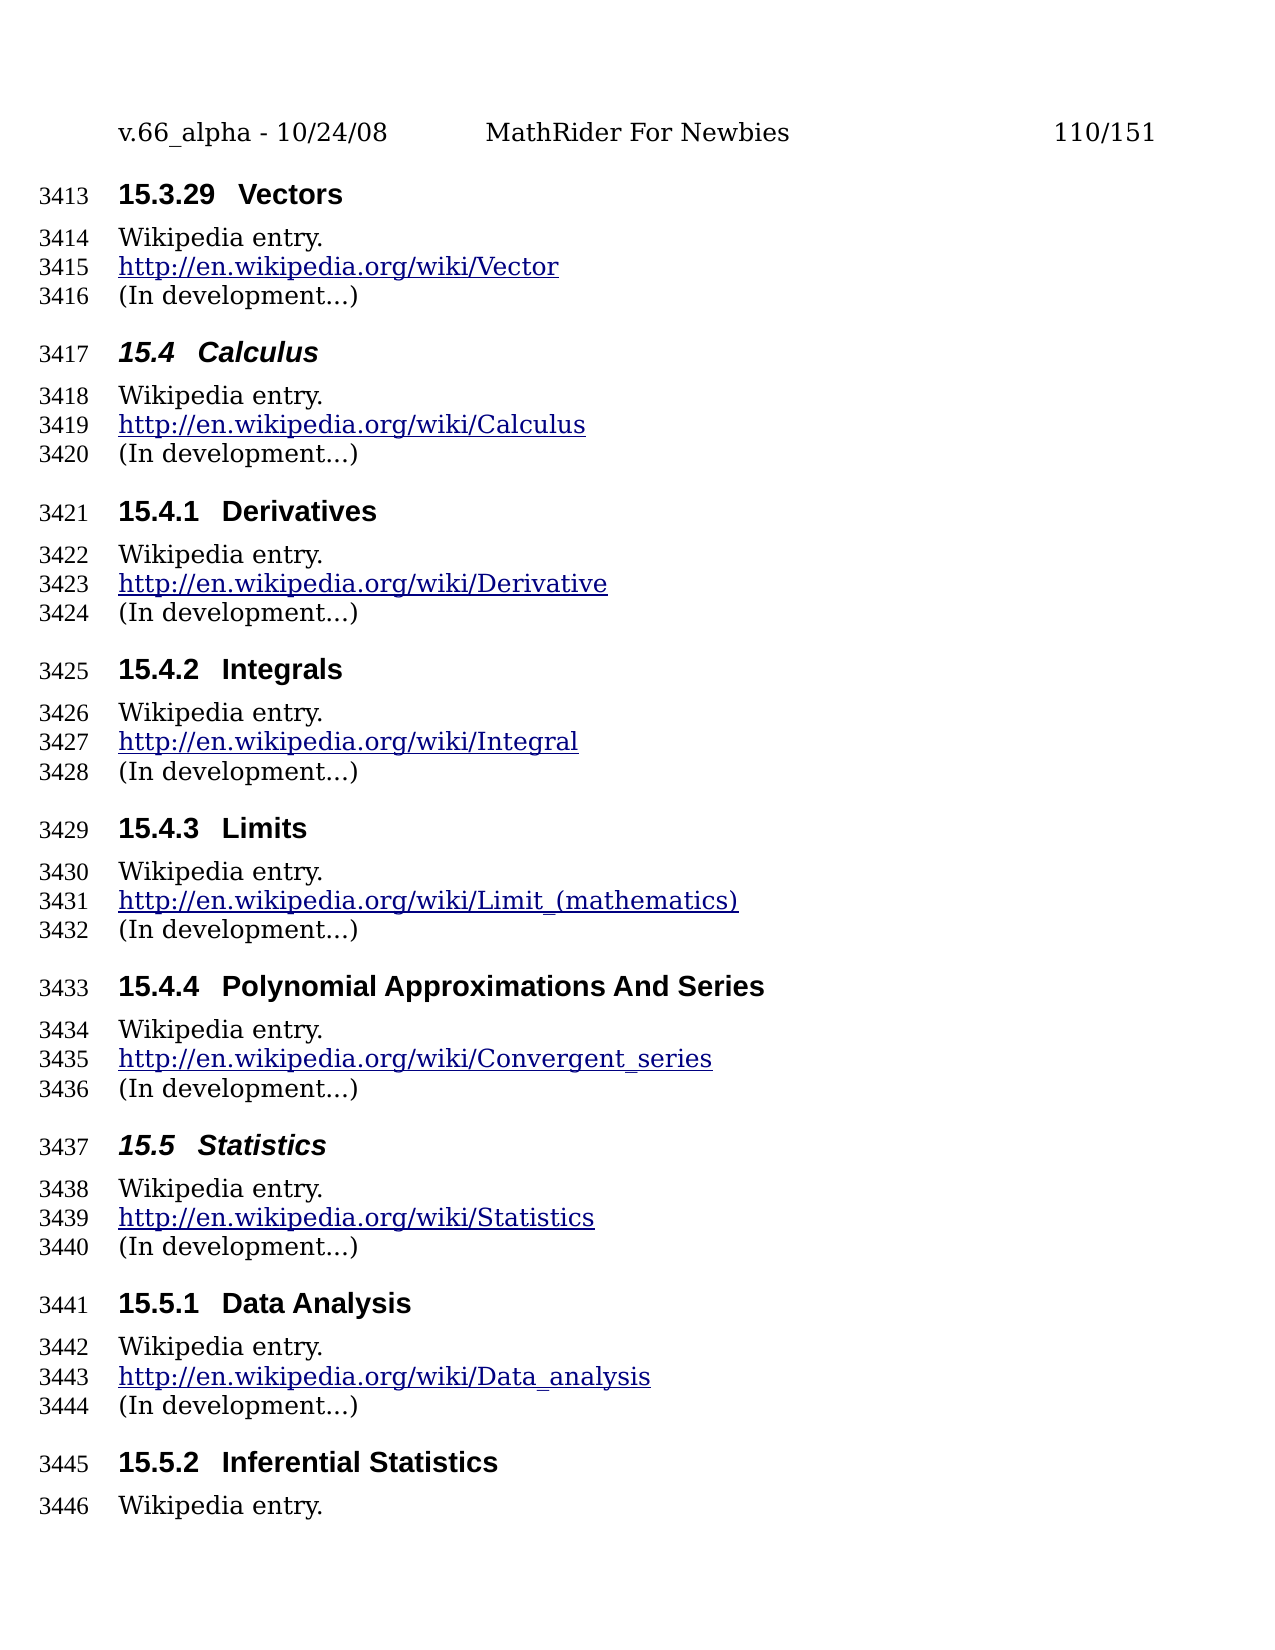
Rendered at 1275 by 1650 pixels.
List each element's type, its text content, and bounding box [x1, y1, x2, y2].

text Wikipedia entry. [118, 223, 1157, 252]
text http://en.wikipedia.org/wiki/Limit_(mathematics) [118, 886, 1157, 915]
text http://en.wikipedia.org/wiki/Calculus [118, 411, 1157, 440]
subtitle Data Analysis [118, 1287, 1157, 1320]
text (In development...) [118, 440, 1157, 469]
text (In development...) [118, 1074, 1157, 1103]
text http://en.wikipedia.org/wiki/Statistics [118, 1203, 1157, 1232]
subtitle Statistics [118, 1128, 1157, 1162]
text Wikipedia entry. [118, 1174, 1157, 1203]
text http://en.wikipedia.org/wiki/Derivative [118, 569, 1157, 598]
subtitle Integrals [118, 652, 1157, 686]
subtitle Limits [118, 811, 1157, 844]
text http://en.wikipedia.org/wiki/Vector [118, 252, 1157, 281]
text Wikipedia entry. [118, 857, 1157, 886]
text http://en.wikipedia.org/wiki/Data_analysis [118, 1362, 1157, 1391]
text http://en.wikipedia.org/wiki/Integral [118, 728, 1157, 757]
subtitle Derivatives [118, 494, 1157, 527]
text Wikipedia entry. [118, 1016, 1157, 1045]
text Wikipedia entry. [118, 381, 1157, 411]
text Wikipedia entry. [118, 698, 1157, 728]
text (In development...) [118, 757, 1157, 786]
subtitle Polynomial Approximations And Series [118, 969, 1157, 1003]
text http://en.wikipedia.org/wiki/Convergent_series [118, 1045, 1157, 1074]
text (In development...) [118, 1232, 1157, 1262]
subtitle Vectors [118, 177, 1157, 210]
text Wikipedia entry. [118, 540, 1157, 569]
subtitle Calculus [118, 335, 1157, 369]
text (In development...) [118, 598, 1157, 627]
subtitle Inferential Statistics [118, 1445, 1157, 1479]
text Wikipedia entry. [118, 1491, 1157, 1520]
text (In development...) [118, 281, 1157, 310]
text Wikipedia entry. [118, 1333, 1157, 1362]
text (In development...) [118, 1391, 1157, 1420]
text (In development...) [118, 915, 1157, 944]
